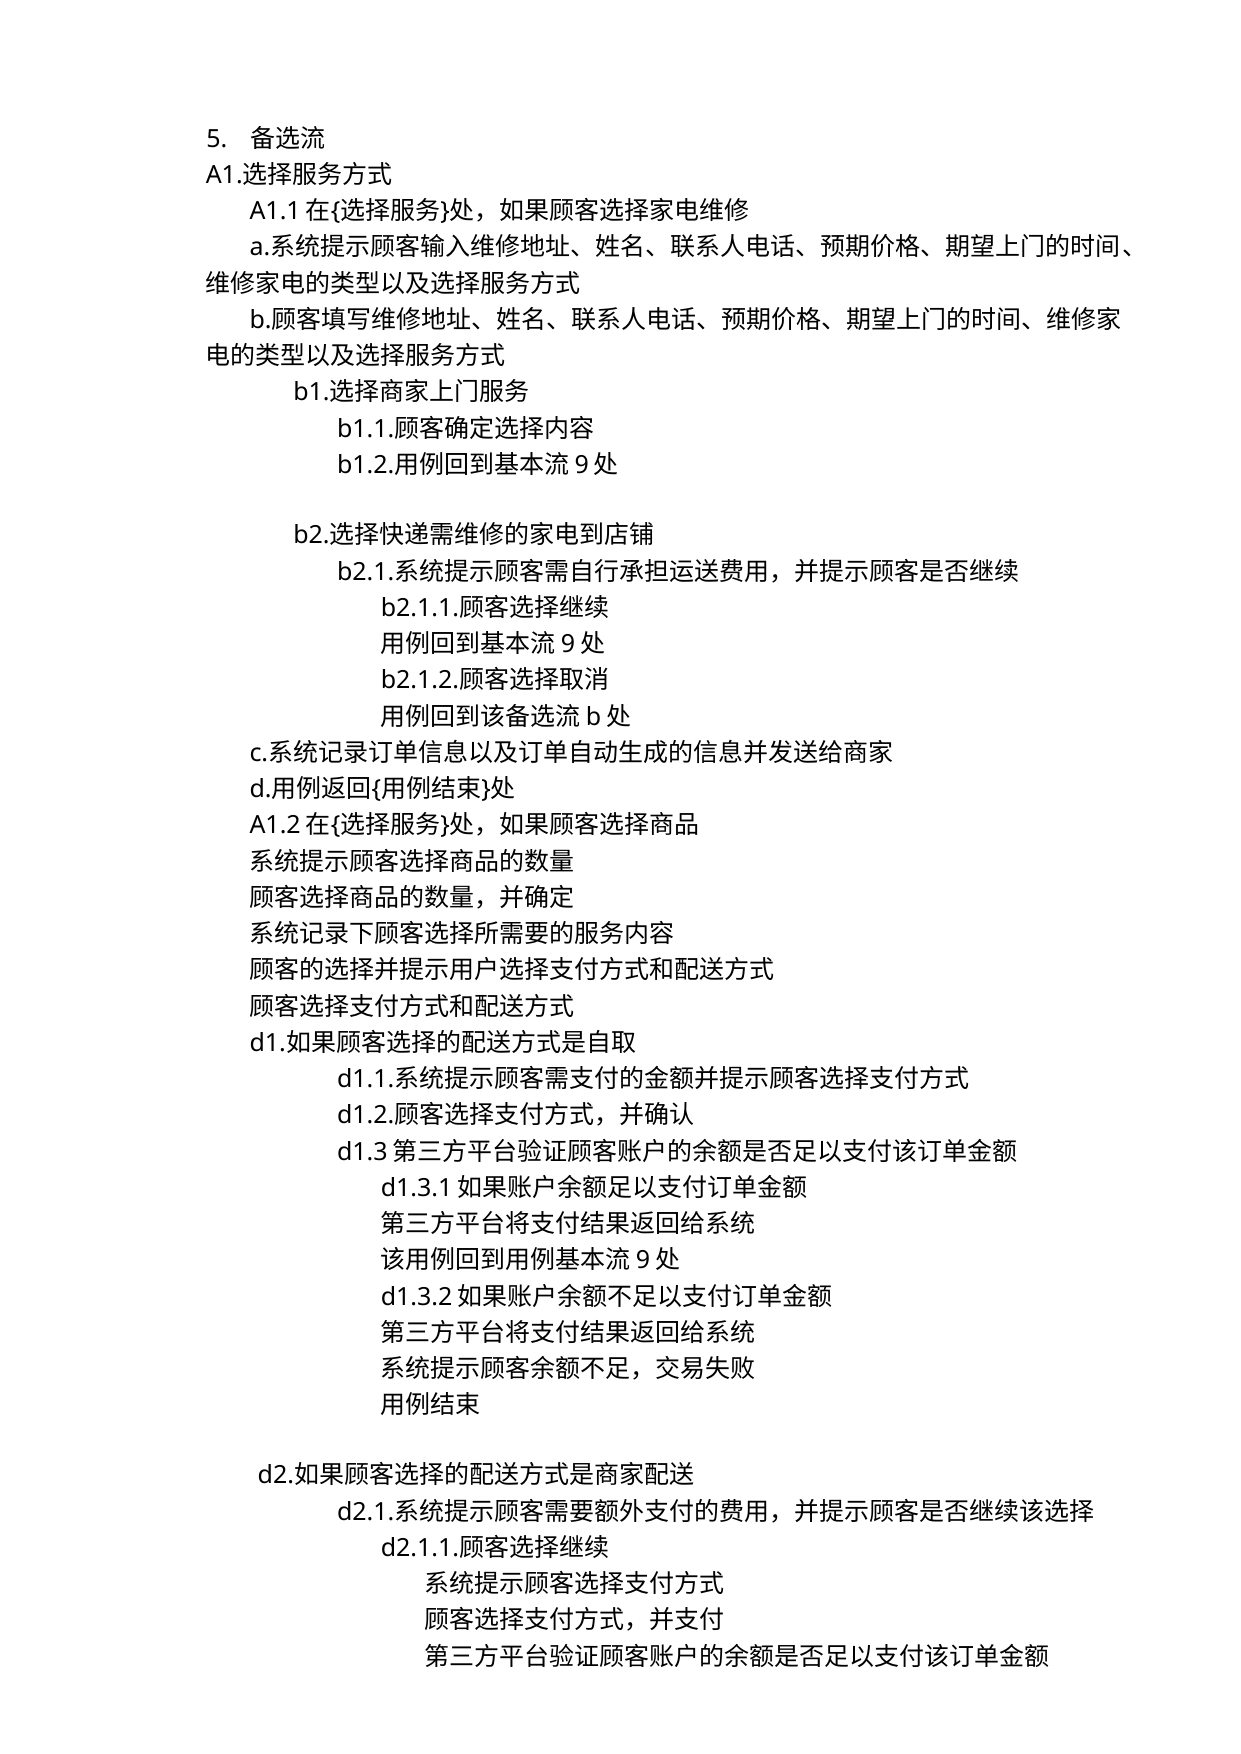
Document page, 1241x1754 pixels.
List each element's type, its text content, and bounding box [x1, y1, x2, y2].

text 用例回到该备选流b处 [337, 696, 1122, 732]
text d1.2.顾客选择支付方式，并确认 [293, 1095, 1122, 1131]
text 系统提示顾客选择商品的数量 [206, 841, 1122, 877]
text d.用例返回{用例结束}处 [206, 768, 1122, 805]
text d1.如果顾客选择的配送方式是自取 [162, 1022, 1122, 1058]
text b2.1.系统提示顾客需自行承担运送费用，并提示顾客是否继续 [293, 551, 1122, 587]
text 系统提示顾客选择支付方式 [381, 1564, 1122, 1600]
text A1.2在{选择服务}处，如果顾客选择商品 [206, 805, 1122, 841]
text 第三方平台验证顾客账户的余额是否足以支付该订单金额 [381, 1636, 1122, 1672]
text d1.3第三方平台验证顾客账户的余额是否足以支付该订单金额 [293, 1131, 1122, 1167]
text a.系统提示顾客输入维修地址、姓名、联系人电话、预期价格、期望上门的时间、维修家电的类型以及选择服务方式 [206, 227, 1122, 299]
text d2.1.1.顾客选择继续 [337, 1527, 1122, 1564]
text 顾客选择支付方式，并支付 [381, 1600, 1122, 1636]
list 备选流 [206, 118, 1122, 154]
text b2.1.2.顾客选择取消 [337, 660, 1122, 696]
text d1.1.系统提示顾客需支付的金额并提示顾客选择支付方式 [293, 1058, 1122, 1095]
text 第三方平台将支付结果返回给系统 [162, 1203, 1122, 1240]
text b2.1.1.顾客选择继续 [337, 587, 1122, 623]
text 用例回到基本流9处 [337, 623, 1122, 660]
text A1.选择服务方式 [162, 154, 1122, 191]
text A1.1在{选择服务}处，如果顾客选择家电维修 [206, 191, 1122, 227]
text d1.3.1如果账户余额足以支付订单金额 [337, 1167, 1122, 1203]
text b.顾客填写维修地址、姓名、联系人电话、预期价格、期望上门的时间、维修家电的类型以及选择服务方式 [206, 299, 1122, 372]
text b1.选择商家上门服务 [249, 372, 1122, 408]
text b1.1.顾客确定选择内容 [293, 408, 1122, 444]
text 第三方平台将支付结果返回给系统 [337, 1312, 1122, 1348]
text 该用例回到用例基本流9处 [337, 1240, 1122, 1276]
text 系统提示顾客余额不足，交易失败 [337, 1348, 1122, 1385]
text b2.选择快递需维修的家电到店铺 [249, 515, 1122, 551]
text 用例结束 [337, 1385, 1122, 1421]
text d1.3.2如果账户余额不足以支付订单金额 [337, 1276, 1122, 1312]
text 顾客选择支付方式和配送方式 [206, 986, 1122, 1022]
text c.系统记录订单信息以及订单自动生成的信息并发送给商家 [206, 732, 1122, 768]
text b1.2.用例回到基本流9处 [293, 444, 1122, 481]
text d2.如果顾客选择的配送方式是商家配送 [162, 1455, 1122, 1491]
text 顾客的选择并提示用户选择支付方式和配送方式 [206, 950, 1122, 986]
text 顾客选择商品的数量，并确定 [206, 877, 1122, 913]
text d2.1.系统提示顾客需要额外支付的费用，并提示顾客是否继续该选择 [293, 1491, 1122, 1527]
text 系统记录下顾客选择所需要的服务内容 [206, 913, 1122, 950]
